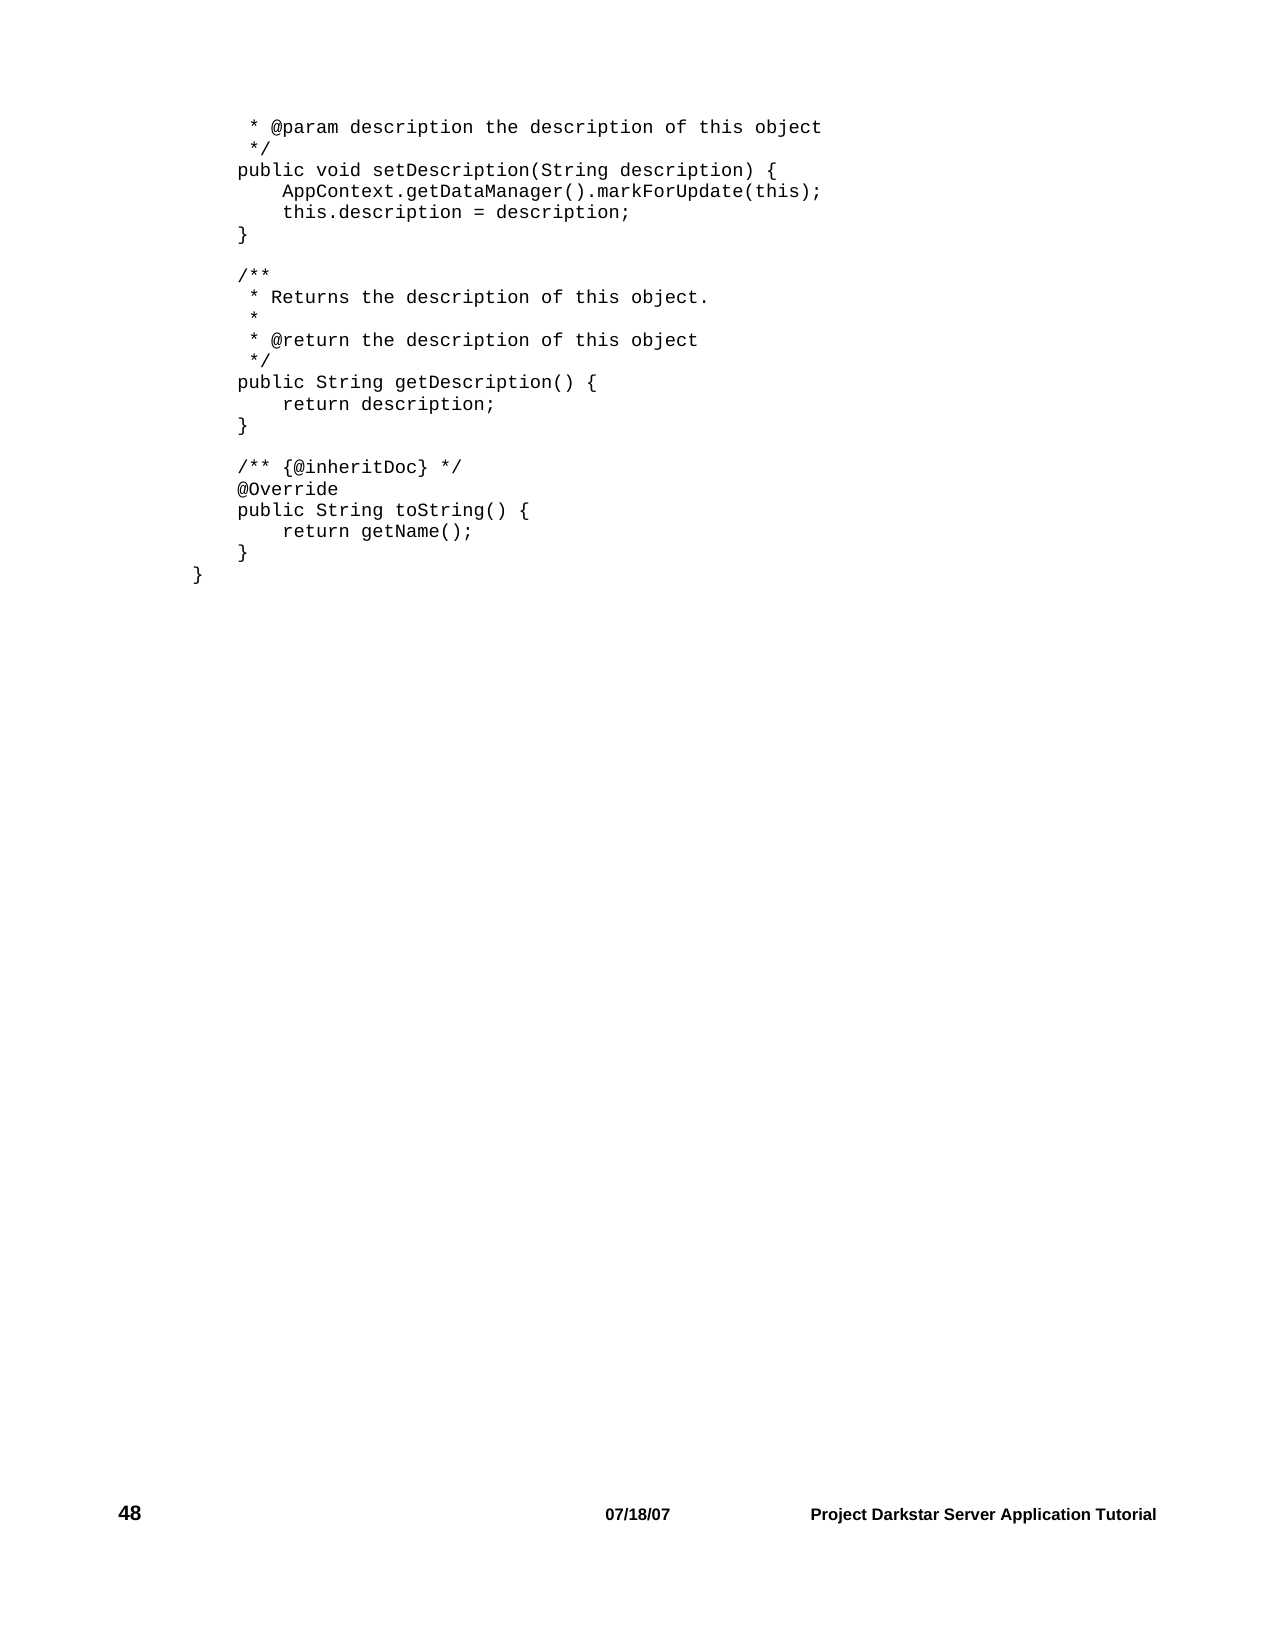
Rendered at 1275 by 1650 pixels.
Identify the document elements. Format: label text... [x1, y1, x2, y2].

text * @param description the description of this object */ public void setDescription(String description) { AppContext.getDataManager().markForUpdate(this); this.description = description; } /** * Returns the description of this object. * * @return the description of this object */ public String getDescription() { return description; } /** {@inheritDoc} */ @Override public String toString() { return getName(); } } [192, 118, 1098, 607]
